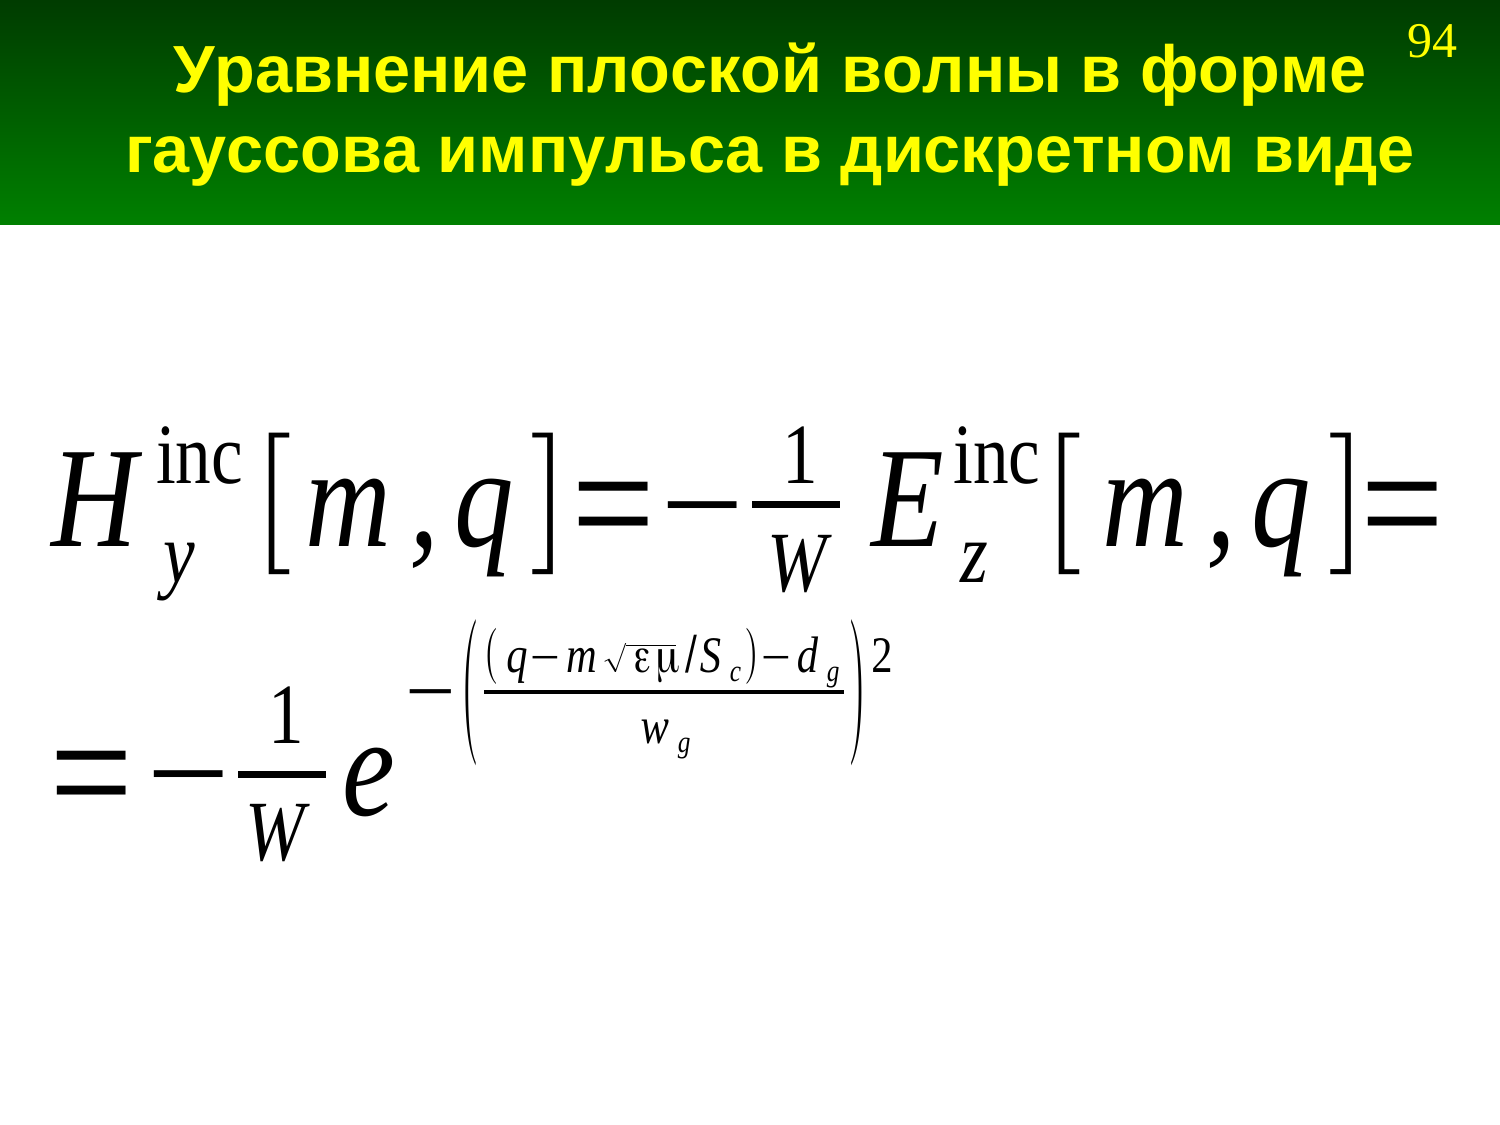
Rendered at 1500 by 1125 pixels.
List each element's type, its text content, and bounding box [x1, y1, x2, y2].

title Уравнение плоской волны в форме гауссова импульса в дискретном виде [100, 7, 1441, 204]
chart [14, 402, 1484, 876]
